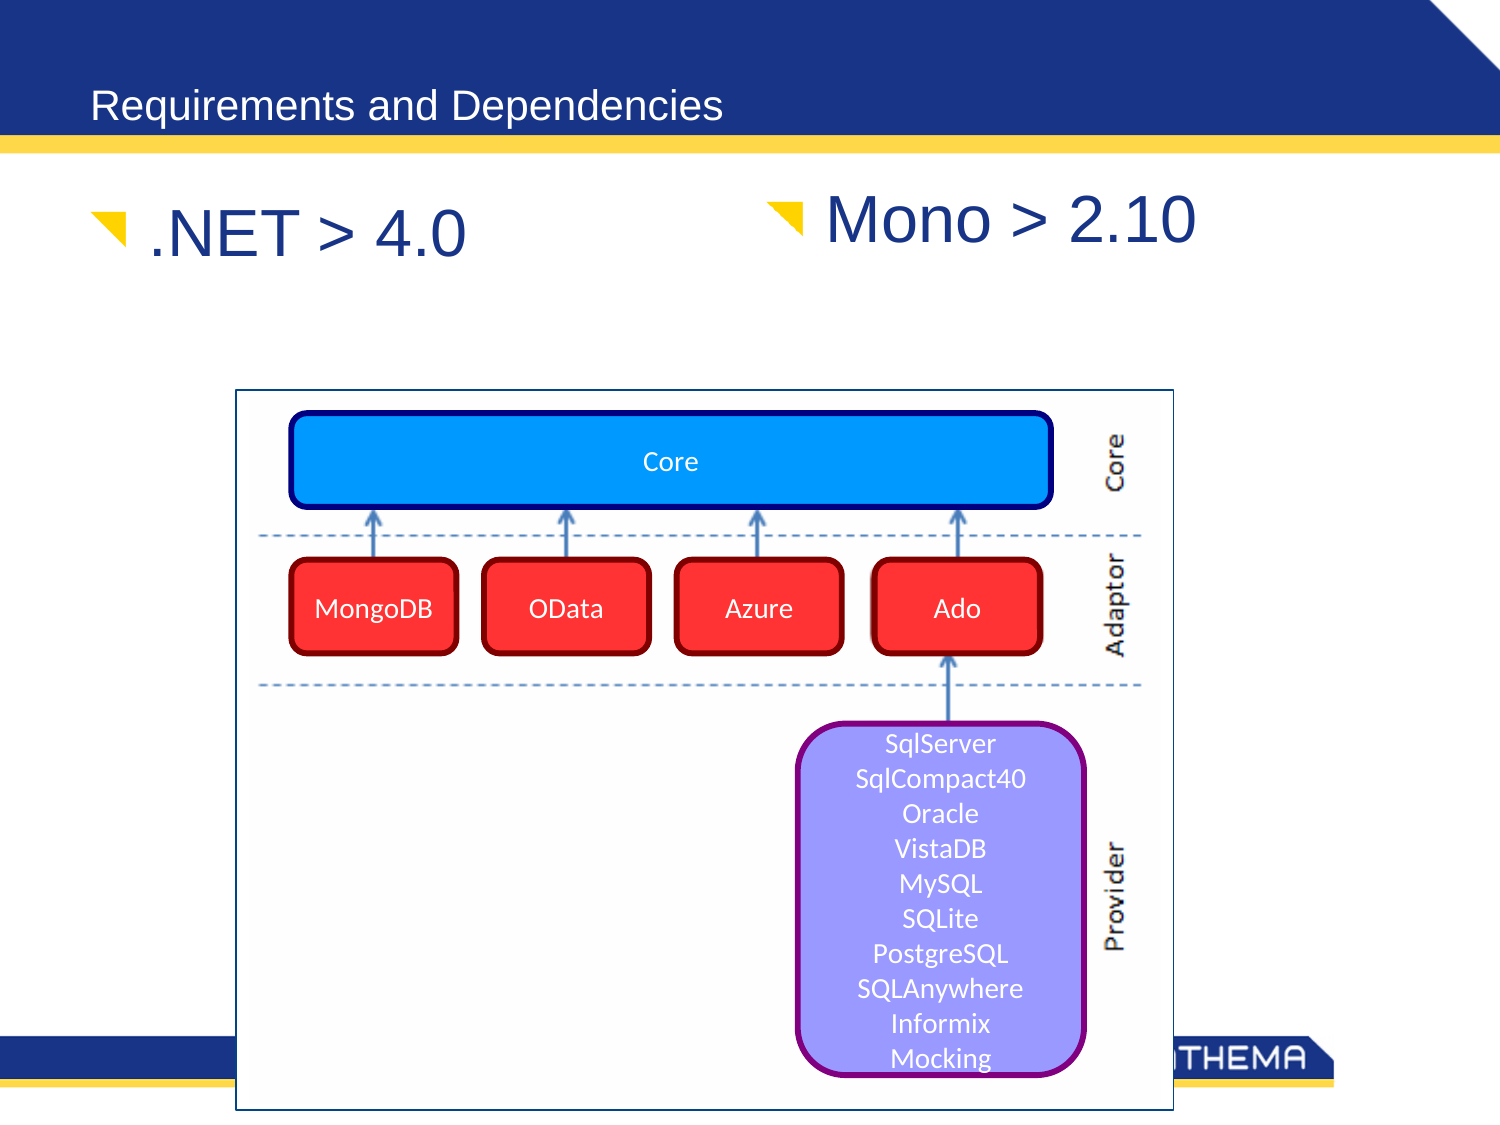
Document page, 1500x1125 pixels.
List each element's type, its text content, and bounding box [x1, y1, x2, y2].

text_box MongoDB [291, 559, 457, 654]
picture [0, 0, 1500, 1125]
text_box SqlServer SqlCompact40 Oracle VistaDB MySQL SQLite PostgreSQL SQLAnywhere Informix Mocking [797, 1008, 1085, 1076]
text_box [236, 389, 1174, 1111]
text_box OData [483, 559, 650, 654]
text_box Core [291, 413, 766, 507]
list .NET > 4.0 [75, 198, 734, 1008]
title Requirements and Dependencies [75, 9, 1426, 198]
text_box Azure [676, 559, 766, 654]
list Mono > 2.10 [766, 198, 1426, 1008]
